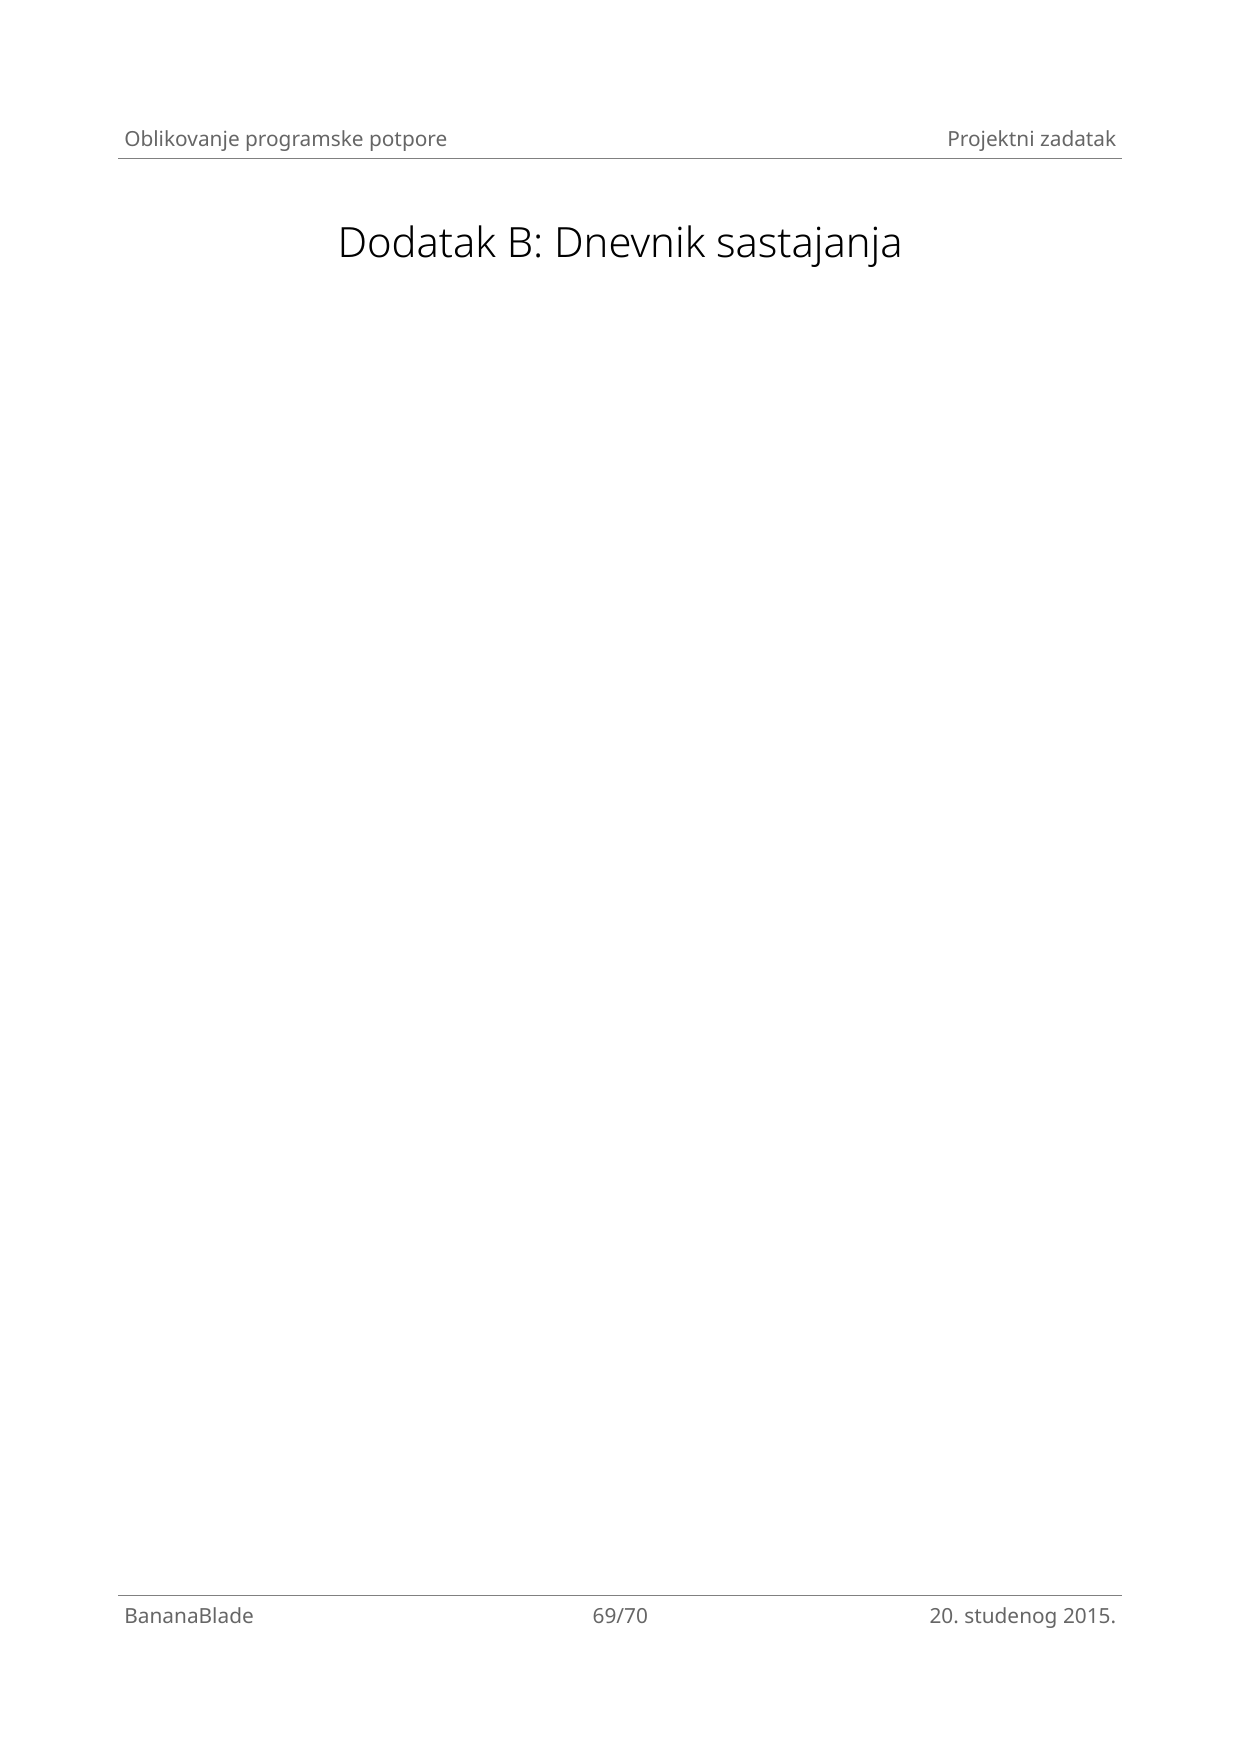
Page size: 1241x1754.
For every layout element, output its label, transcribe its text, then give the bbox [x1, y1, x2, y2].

subtitle Dodatak B: Dnevnik sastajanja [118, 213, 1122, 270]
